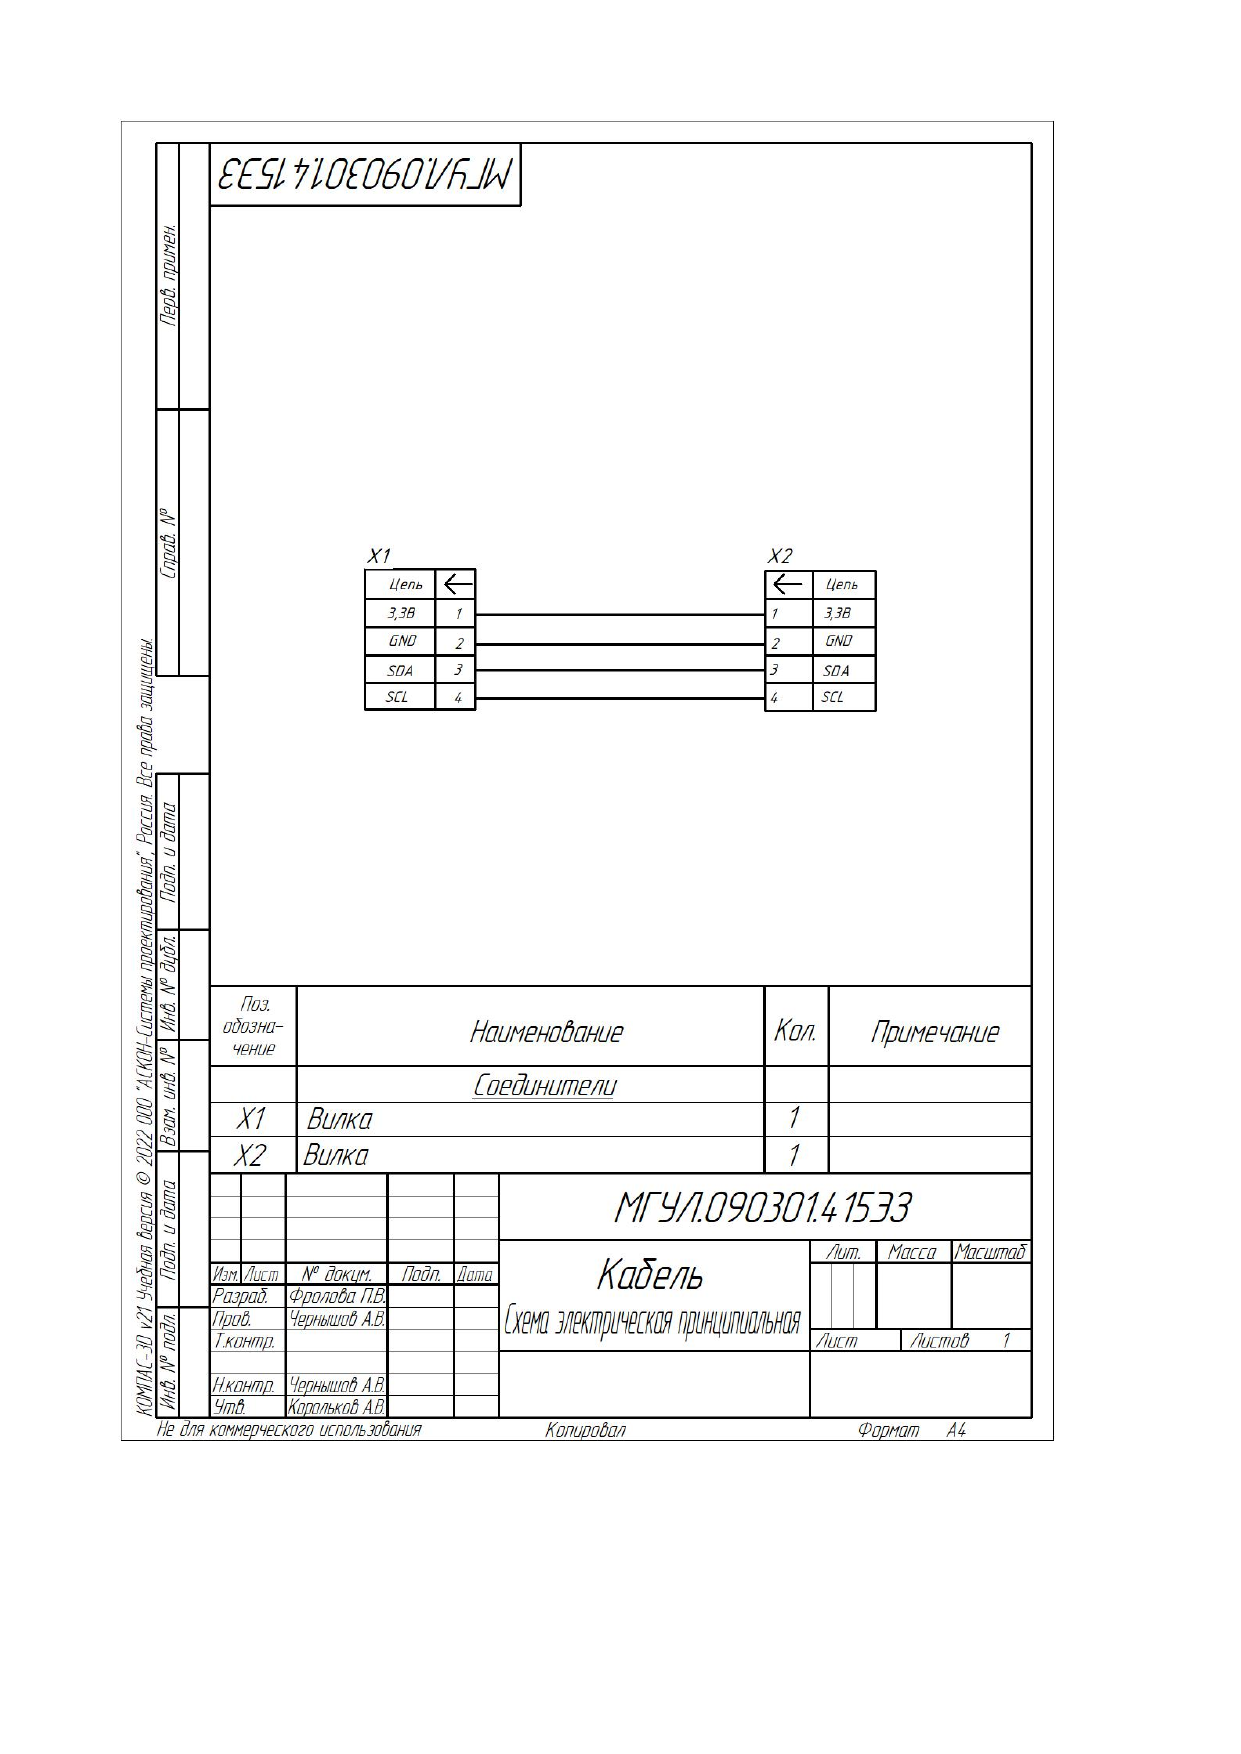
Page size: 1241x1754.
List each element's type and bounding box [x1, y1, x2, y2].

picture [118, 118, 1056, 1442]
